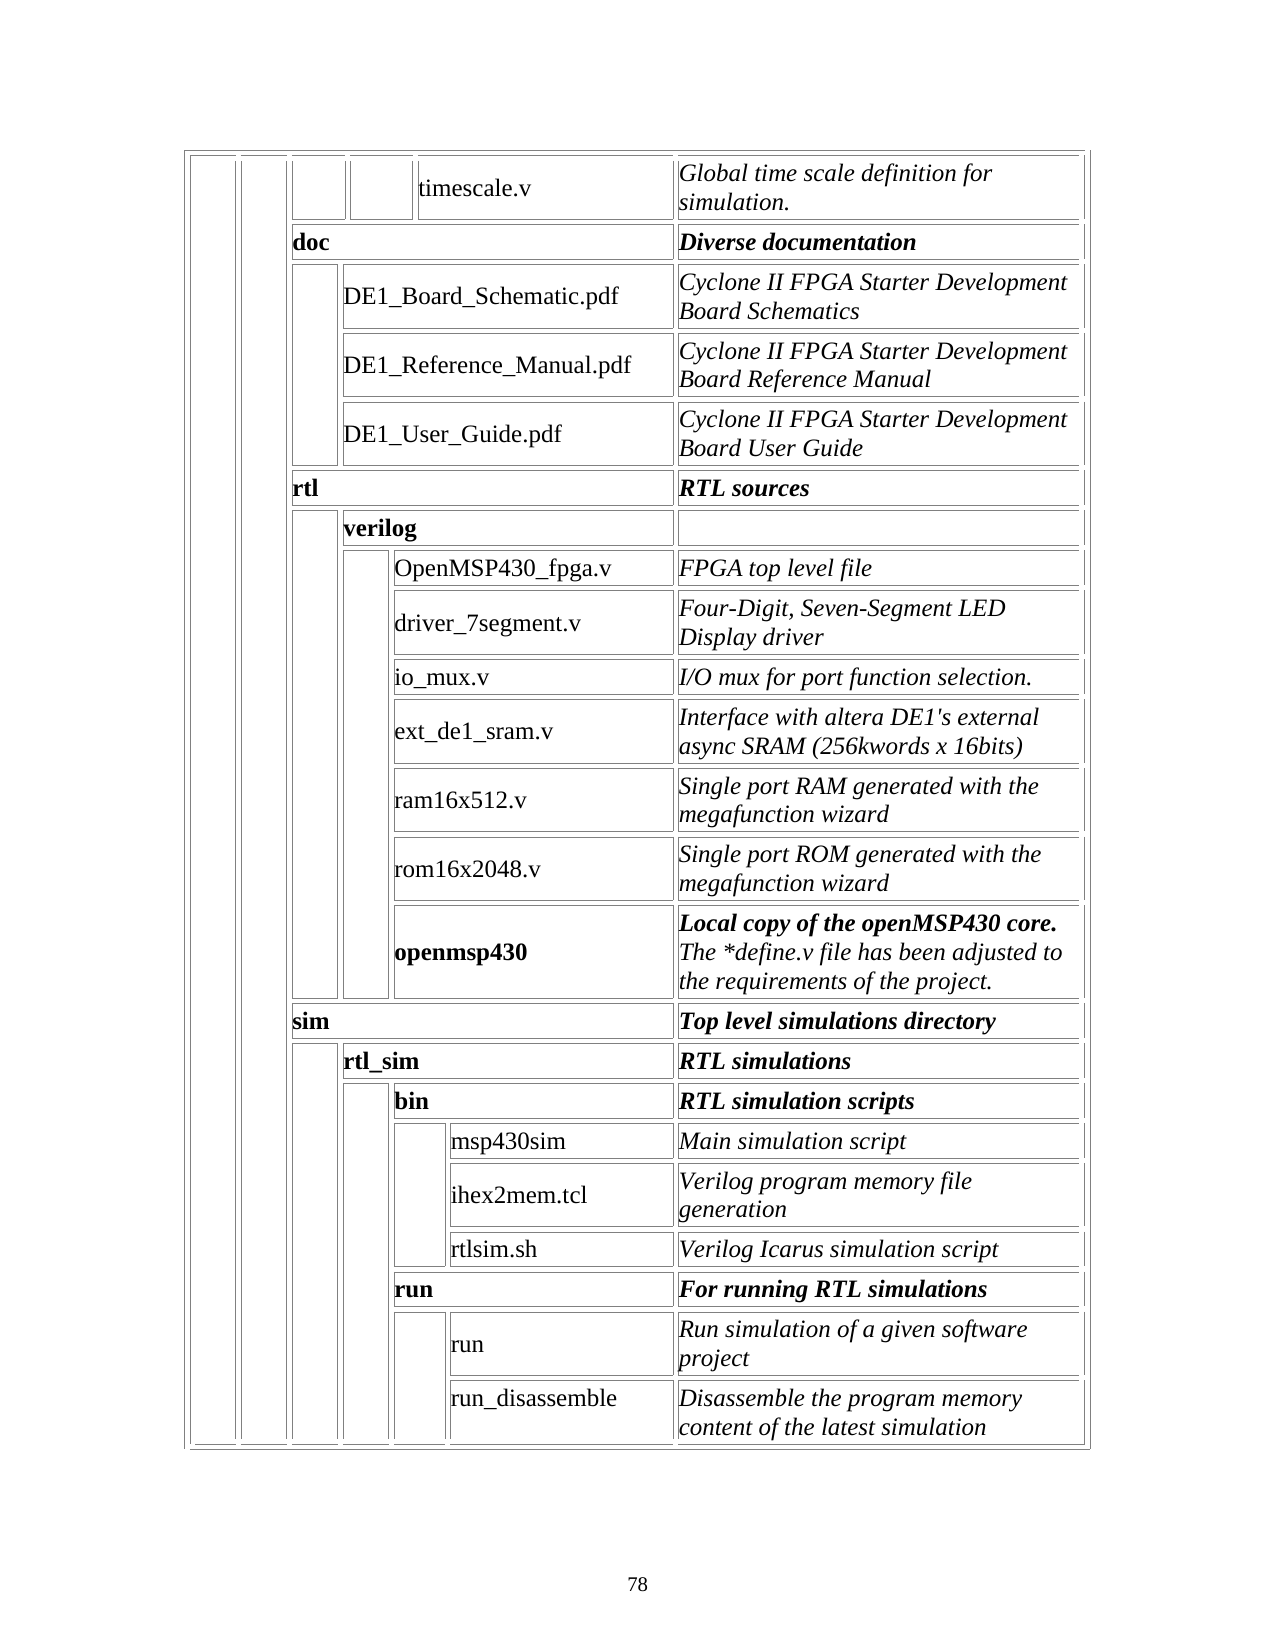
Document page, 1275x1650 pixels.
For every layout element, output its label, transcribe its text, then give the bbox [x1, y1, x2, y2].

table_cell ext_de1_sram.v [391, 694, 676, 762]
table_cell Top level simulations directory [676, 998, 1087, 1037]
table_cell driver_7segment.v [391, 585, 676, 654]
table_cell FPGA top level file [676, 545, 1087, 585]
table_cell bin [391, 1078, 676, 1117]
table_cell io_mux.v [391, 654, 676, 694]
table_cell Main simulation script [676, 1118, 1087, 1157]
table_cell Verilog program memory file generation [676, 1158, 1087, 1226]
table_cell rtl_sim [340, 1038, 676, 1077]
table_cell Global time scale definition for simulation. [676, 150, 1087, 219]
table_cell run [448, 1306, 676, 1375]
table_cell openmsp430 [391, 900, 676, 997]
table_cell msp430sim [448, 1118, 676, 1157]
table_cell Cyclone II FPGA Starter Development Board Reference Manual [676, 328, 1087, 396]
table_cell abcd [391, 1306, 448, 1444]
table_cell [676, 505, 1087, 545]
table_cell Single port ROM generated with the megafunction wizard [676, 831, 1087, 900]
table_cell rtlsim.sh [448, 1226, 676, 1266]
table_cell OpenMSP430_fpga.v [391, 545, 676, 585]
table_cell timescale.v [415, 151, 676, 219]
table_cell I/O mux for port function selection. [676, 654, 1087, 694]
table_cell DE1_Reference_Manual.pdf [340, 328, 676, 396]
table_cell RTL simulation scripts [676, 1078, 1087, 1117]
table_cell DE1_Board_Schematic.pdf [340, 259, 676, 327]
table_cell Single port RAM generated with the megafunction wizard [676, 763, 1087, 831]
table_cell rom16x2048.v [391, 831, 676, 900]
table_cell ihex2mem.tcl [448, 1158, 676, 1226]
table_cell Diverse documentation [676, 219, 1087, 259]
table_cell Interface with altera DE1's external async SRAM (256kwords x 16bits) [676, 694, 1087, 762]
table_cell Local copy of the openMSP430 core. The *define.v file has been adjusted to the requirements of the project. [676, 900, 1087, 997]
table_cell Four-Digit, Seven-Segment LED Display driver [676, 585, 1087, 654]
table_cell [289, 151, 348, 219]
table_cell doc [289, 219, 676, 259]
table_cell RTL sources [676, 465, 1087, 505]
table_cell RTL simulations [676, 1038, 1087, 1077]
table_cell abcd [391, 1118, 448, 1266]
table_cell abcd [289, 505, 340, 997]
table_cell verilog [340, 505, 676, 545]
table_cell abcd [340, 545, 391, 997]
table_cell rtl [289, 465, 676, 505]
table_cell Run simulation of a given software project [676, 1306, 1087, 1375]
table_cell run_disassemble [448, 1375, 676, 1444]
table_cell Disassemble the program memory content of the latest simulation [676, 1375, 1087, 1444]
table_cell Cyclone II FPGA Starter Development Board Schematics [676, 259, 1087, 327]
table_cell DE1_User_Guide.pdf [340, 396, 676, 465]
table_cell abcd [340, 1078, 391, 1444]
table_cell abcd [289, 259, 340, 465]
table_cell [238, 151, 289, 1444]
table_cell Verilog Icarus simulation script [676, 1226, 1087, 1266]
table_cell sim [289, 998, 676, 1037]
table_cell run [391, 1266, 676, 1306]
table_cell abcd [289, 1038, 340, 1444]
table_cell Cyclone II FPGA Starter Development Board User Guide [676, 396, 1087, 465]
table_cell For running RTL simulations [676, 1266, 1087, 1306]
table_cell ram16x512.v [391, 763, 676, 831]
table_cell [348, 151, 415, 219]
table_cell [187, 151, 238, 1444]
